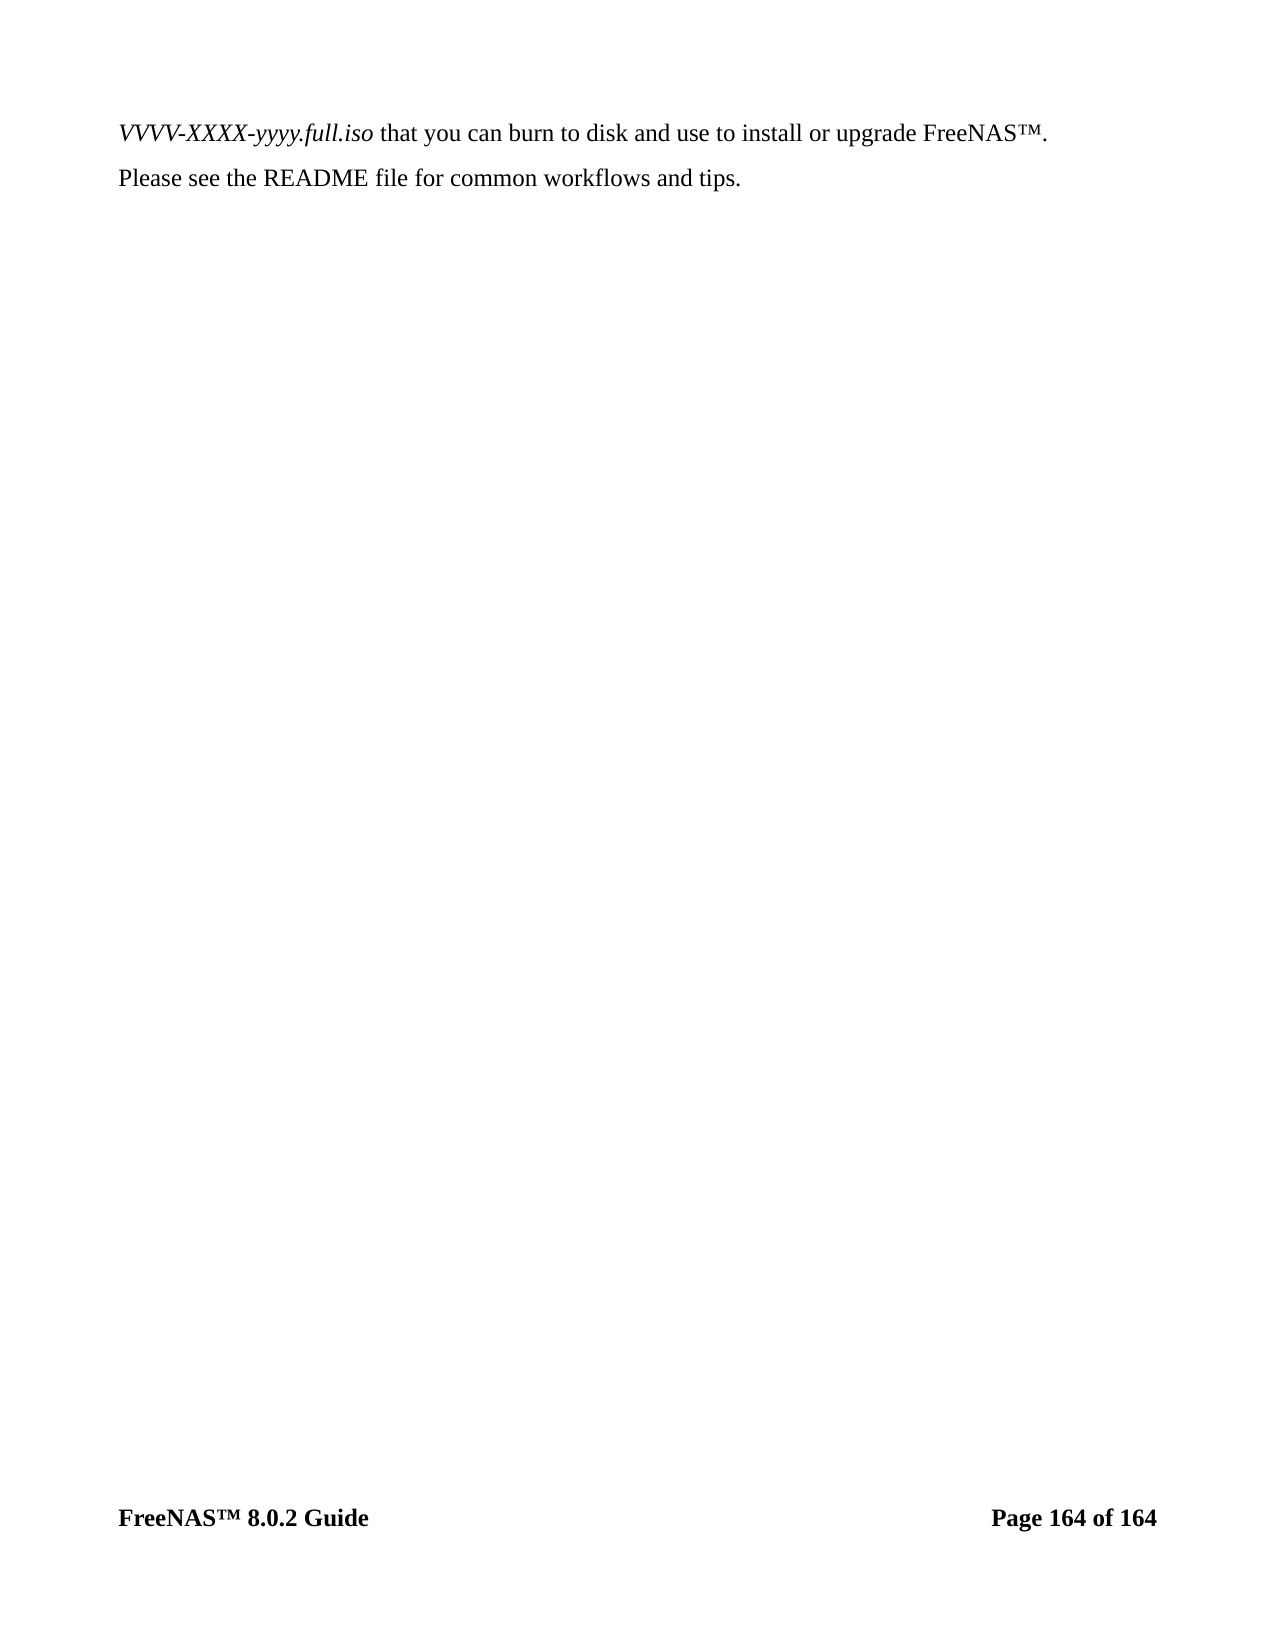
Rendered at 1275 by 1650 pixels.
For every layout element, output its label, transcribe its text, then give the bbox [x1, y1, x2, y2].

text Please see the README file for common workflows and tips. [118, 159, 1157, 193]
text VVVV-XXXX-yyyy.full.iso that you can burn to disk and use to install or upgrade FreeNAS™. [118, 118, 1157, 147]
